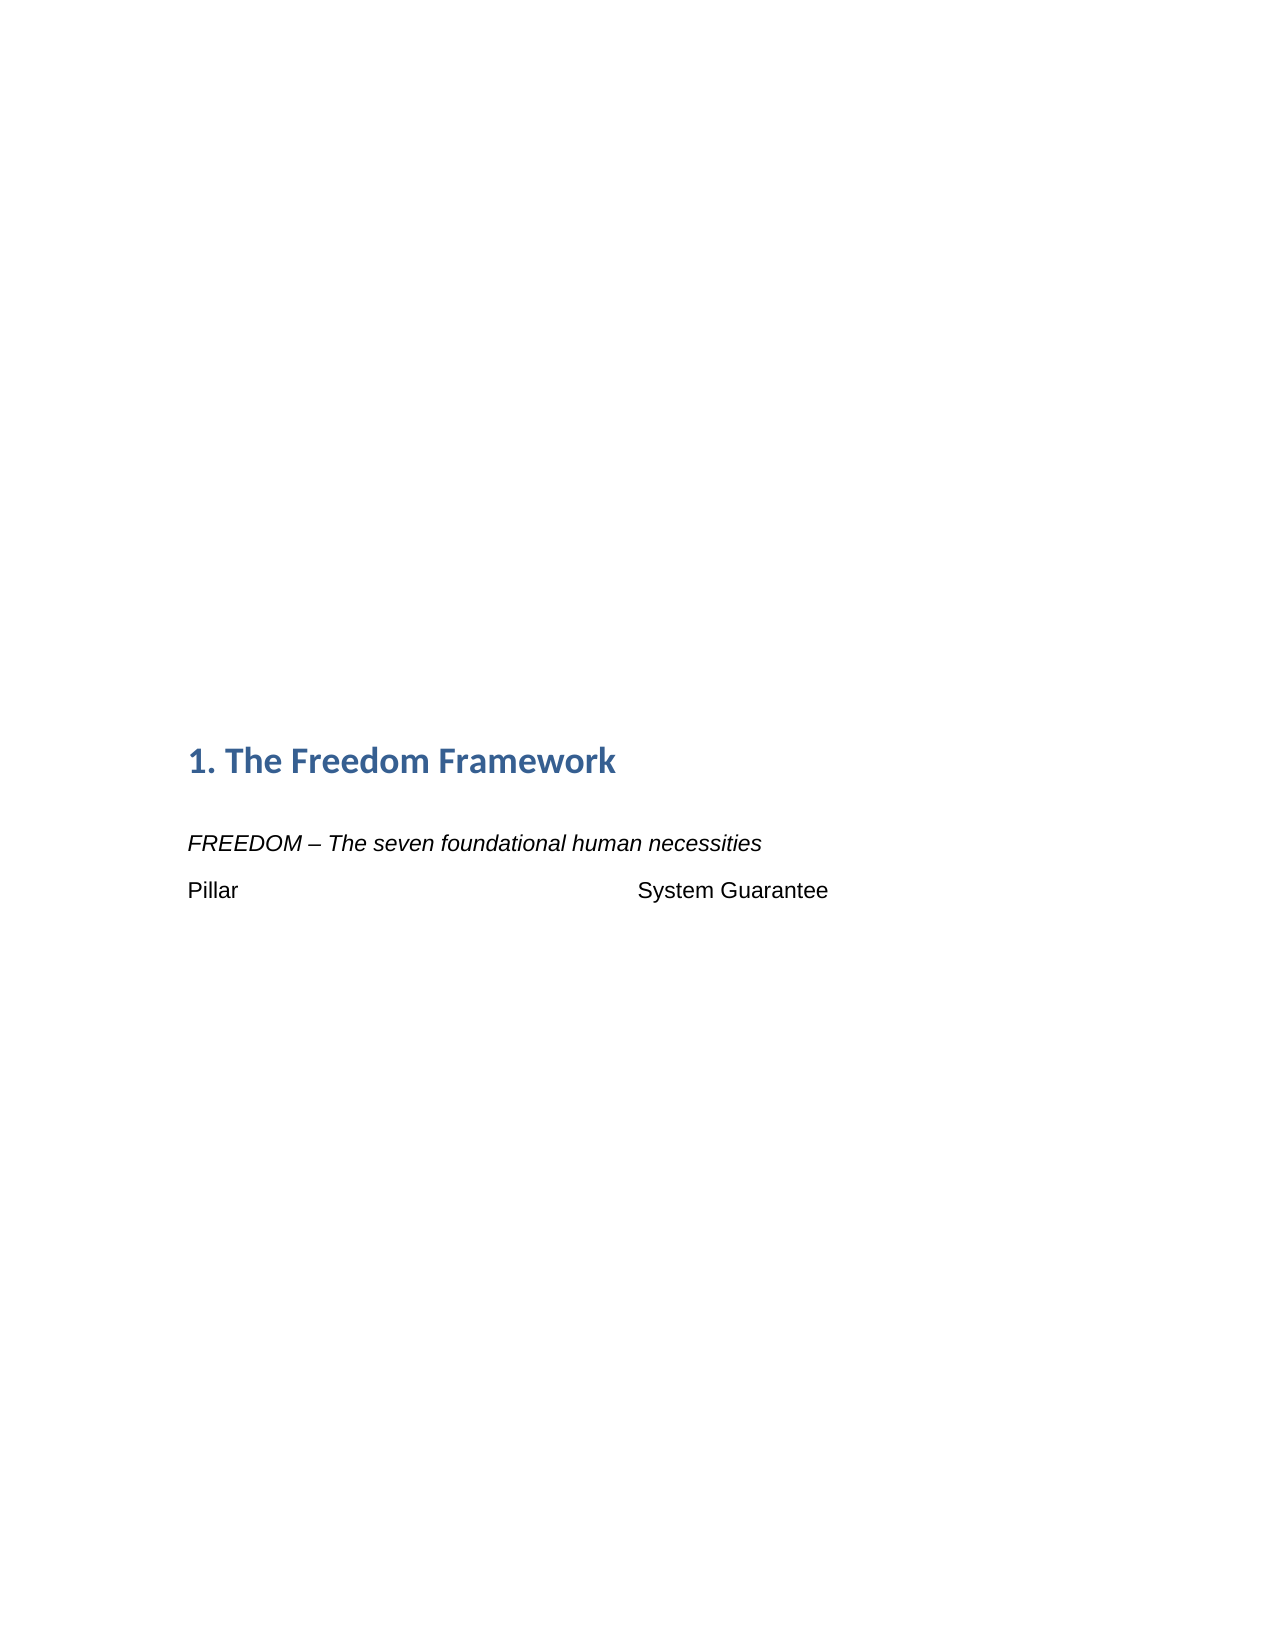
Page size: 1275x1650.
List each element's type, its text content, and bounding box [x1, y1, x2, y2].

subtitle 1. The Freedom Framework [187, 737, 1087, 782]
table_header Pillar [176, 877, 626, 928]
text FREEDOM – The seven foundational human necessities [187, 829, 1087, 856]
table_header System Guarantee [626, 877, 1076, 928]
